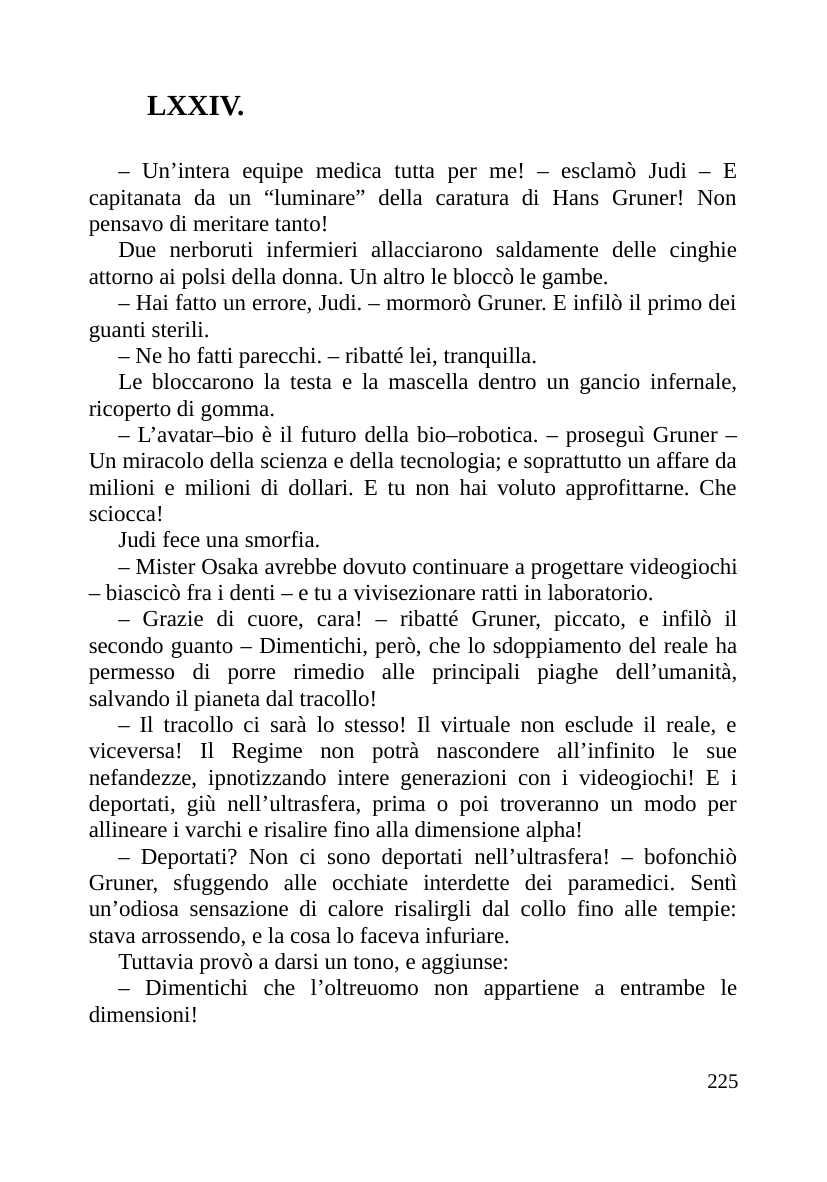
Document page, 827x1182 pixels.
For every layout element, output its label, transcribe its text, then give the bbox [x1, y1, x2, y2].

text – Dimentichi che l’oltreuomo non appartiene a entrambe le dimensioni! [88, 974, 738, 1027]
text – Hai fatto un errore, Judi. – mormorò Gruner. E infilò il primo dei guanti sterili. [88, 289, 738, 342]
text – Mister Osaka avrebbe dovuto continuare a progettare videogiochi – biascicò fra i denti – e tu a vivisezionare ratti in laboratorio. [88, 553, 738, 606]
subtitle LXXIV. [88, 88, 738, 122]
text Tuttavia provò a darsi un tono, e aggiunse: [88, 948, 738, 974]
text – Ne ho fatti parecchi. – ribatté lei, tranquilla. [88, 342, 738, 368]
text – Deportati? Non ci sono deportati nell’ultrasfera! – bofonchiò Gruner, sfuggendo alle occhiate interdette dei paramedici. Sentì un’odiosa sensazione di calore risalirgli dal collo fino alle tempie: stava arrossendo, e la cosa lo faceva infuriare. [88, 843, 738, 948]
text – Grazie di cuore, cara! – ribatté Gruner, piccato, e infilò il secondo guanto – Dimentichi, però, che lo sdoppiamento del reale ha permesso di porre rimedio alle principali piaghe dell’umanità, salvando il pianeta dal tracollo! [88, 606, 738, 711]
text Judi fece una smorfia. [88, 526, 738, 553]
text – Un’intera equipe medica tutta per me! – esclamò Judi – E capitanata da un “luminare” della caratura di Hans Gruner! Non pensavo di meritare tanto! [88, 157, 738, 237]
text Due nerboruti infermieri allacciarono saldamente delle cinghie attorno ai polsi della donna. Un altro le bloccò le gambe. [88, 237, 738, 289]
text Le bloccarono la testa e la mascella dentro un gancio infernale, ricoperto di gomma. [88, 368, 738, 421]
text – Il tracollo ci sarà lo stesso! Il virtuale non esclude il reale, e viceversa! Il Regime non potrà nascondere all’infinito le sue nefandezze, ipnotizzando intere generazioni con i videogiochi! E i deportati, giù nell’ultrasfera, prima o poi troveranno un modo per allineare i varchi e risalire fino alla dimensione alpha! [88, 711, 738, 843]
text – L’avatar–bio è il futuro della bio–robotica. – proseguì Gruner – Un miracolo della scienza e della tecnologia; e soprattutto un affare da milioni e milioni di dollari. E tu non hai voluto approfittarne. Che sciocca! [88, 421, 738, 526]
